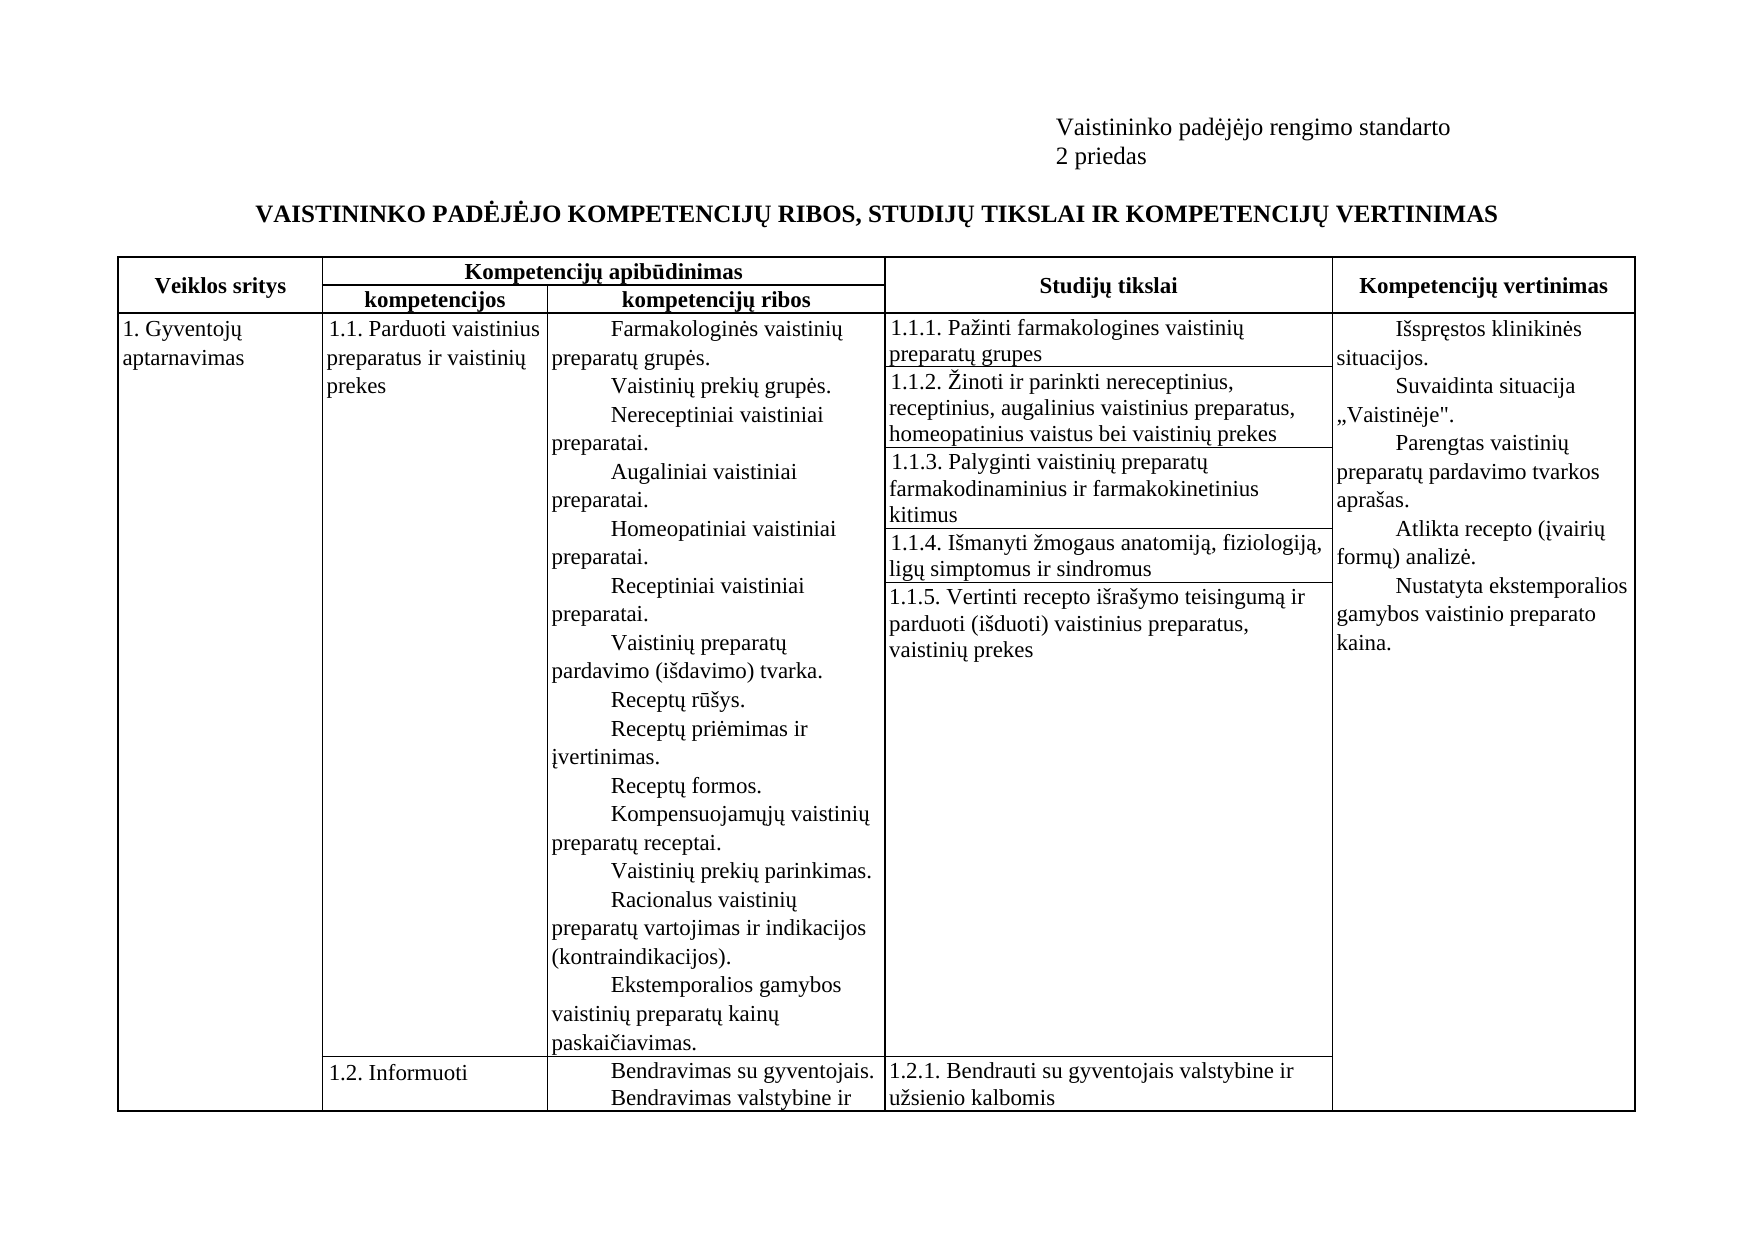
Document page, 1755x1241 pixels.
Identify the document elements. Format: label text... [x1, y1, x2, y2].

text 2 priedas [1056, 141, 1636, 170]
table_header Studijų tikslai [886, 258, 1332, 312]
table_cell kompetencijų ribos [548, 286, 884, 312]
table_header Veiklos sritys [119, 258, 322, 312]
table_cell 1.1.3. Palyginti vaistinių preparatų farmakodinaminius ir farmakokinetinius kitimus [886, 448, 1332, 527]
table_cell 1.1.5. Vertinti recepto išrašymo teisingumą ir parduoti (išduoti) vaistinius preparatus, vaistinių prekes [886, 583, 1332, 1056]
table_header Kompetencijų apibūdinimas [323, 258, 884, 284]
table_cell 1.1.4. Išmanyti žmogaus anatomiją, fiziologiją, ligų simptomus ir sindromus [886, 529, 1332, 582]
table_cell Išspręstos klinikinės situacijos. Suvaidinta situacija „Vaistinėje". Parengtas vaistinių preparatų pardavimo tvarkos aprašas. Atlikta recepto (įvairių formų) analizė. Nustatyta ekstemporalios gamybos vaistinio preparato kaina. [1333, 314, 1634, 1110]
text Vaistininko padėjėjo rengimo standarto [1056, 112, 1636, 141]
table_header Kompetencijų vertinimas [1333, 258, 1634, 312]
table_cell Farmakologinės vaistinių preparatų grupės. Vaistinių prekių grupės. Nereceptiniai vaistiniai preparatai. Augaliniai vaistiniai preparatai. Homeopatiniai vaistiniai preparatai. Receptiniai vaistiniai preparatai. Vaistinių preparatų pardavimo (išdavimo) tvarka. Receptų rūšys. Receptų priėmimas ir įvertinimas. Receptų formos. Kompensuojamųjų vaistinių preparatų receptai. Vaistinių prekių parinkimas. Racionalus vaistinių preparatų vartojimas ir indikacijos (kontraindikacijos). Ekstemporalios gamybos vaistinių preparatų kainų paskaičiavimas. [548, 314, 884, 1056]
table_cell 1. Gyventojų aptarnavimas [119, 314, 322, 1110]
table_cell kompetencijos [323, 286, 547, 312]
table_cell 1.1.2. Žinoti ir parinkti nereceptinius, receptinius, augalinius vaistinius preparatus, homeopatinius vaistus bei vaistinių prekes [886, 367, 1332, 447]
table_cell 1.1. Parduoti vaistinius preparatus ir vaistinių prekes [323, 314, 547, 1056]
table_cell 1.1.1. Pažinti farmakologines vaistinių preparatų grupes [886, 314, 1332, 366]
table_cell 1.2. Informuoti [323, 1057, 547, 1110]
text VAISTININKO PADĖJĖJO KOMPETENCIJŲ RIBOS, STUDIJŲ TIKSLAI IR KOMPETENCIJŲ VERTINIMAS [118, 199, 1636, 227]
